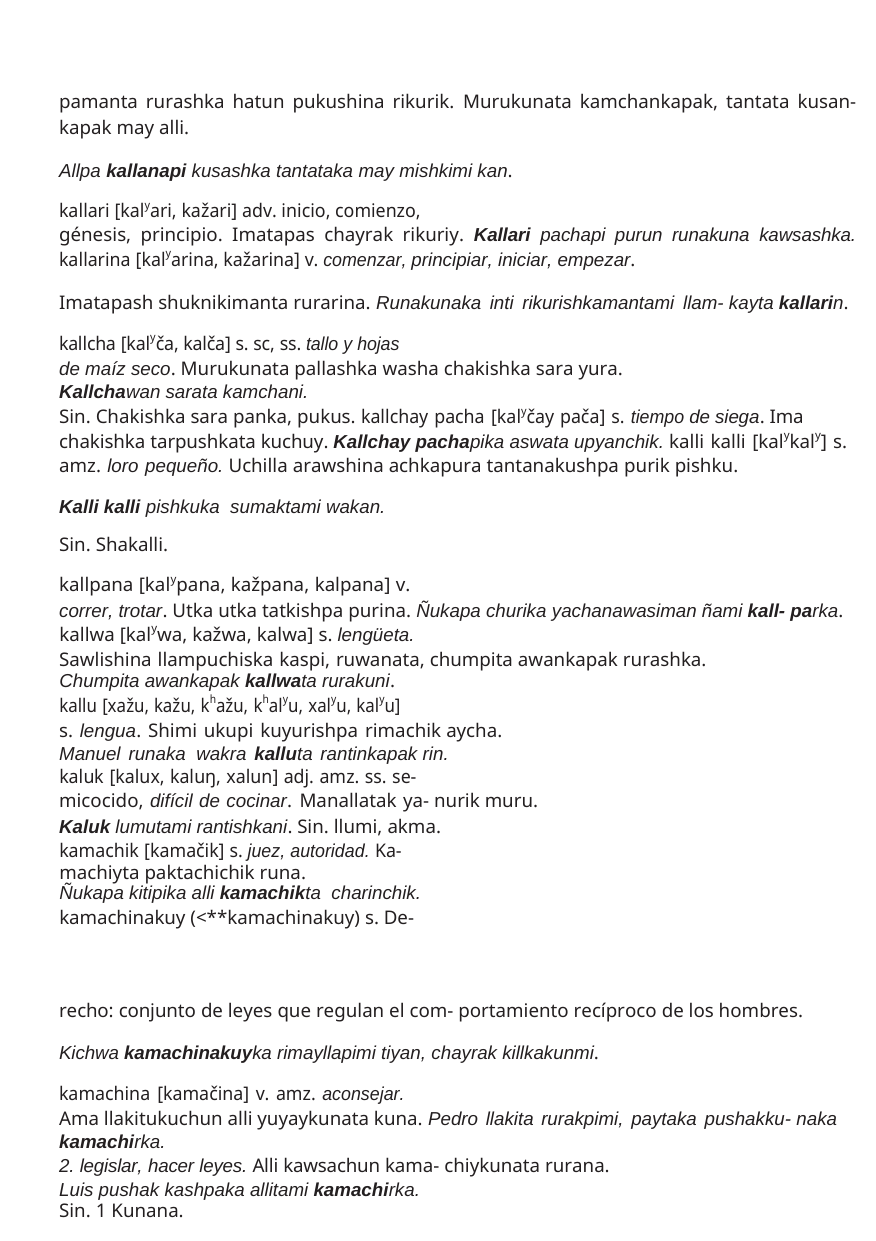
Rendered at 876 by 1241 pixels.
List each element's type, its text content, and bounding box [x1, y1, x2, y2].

text machiyta paktachichik runa. [59, 862, 856, 883]
text kallari [kalyari, kažari] adv. inicio, comienzo, [59, 199, 856, 222]
text Allpa kallanapi kusashka tantataka may mishkimi kan. [59, 157, 856, 182]
text génesis, principio. Imatapas chayrak rikuriy. Kallari pachapi purun runakuna kawsashka. kallarina [kalyarina, kažarina] v. comenzar, principiar, iniciar, empezar. [59, 222, 856, 272]
text Sin. Shakalli. [59, 535, 856, 555]
text Ñukapa kitipika alli kamachikta charinchik. [59, 883, 856, 904]
text Sawlishina llampuchiska kaspi, ruwanata, chumpita awankapak rurashka. [59, 646, 857, 671]
text Luis pushak kashpaka allitami kamachirka. [59, 1178, 856, 1200]
text Kaluk lumutami rantishkani. Sin. llumi, akma. [59, 813, 725, 839]
text Kichwa kamachinakuyka rimayllapimi tiyan, chayrak killkakunmi. [59, 1039, 841, 1065]
text Sin. 1 Kunana. [59, 1201, 856, 1221]
text kallcha [kalyča, kalča] s. sc, ss. tallo y hojas [59, 332, 856, 355]
text kallu [xažu, kažu, khažu, khalyu, xalyu, kalyu] [59, 692, 856, 717]
text recho: conjunto de leyes que regulan el com- portamiento recíproco de los hombres. [59, 997, 840, 1022]
text kallpana [kalypana, kažpana, kalpana] v. [59, 572, 856, 597]
text kaluk [kalux, kaluŋ, xalun] adj. amz. ss. se- [59, 764, 856, 788]
text 2. legislar, hacer leyes. Alli kawsachun kama- chiykunata rurana. [59, 1153, 841, 1178]
text correr, trotar. Utka utka tatkishpa purina. Ñukapa churika yachanawasiman ñami kall- parka. [59, 597, 856, 622]
text Sin. Chakishka sara panka, pukus. kallchay pacha [kalyčay pača] s. tiempo de siega. Ima chakishka tarpushkata kuchuy. Kallchay pachapika aswata upyanchik. kalli kalli [kalykaly] s. amz. loro pequeño. Uchilla arawshina achkapura tantanakushpa purik pishku. [59, 403, 857, 478]
text kamachinakuy (<**kamachinakuy) s. De- [59, 904, 856, 929]
text s. lengua. Shimi ukupi kuyurishpa rimachik aycha. [59, 717, 857, 743]
text pamanta rurashka hatun pukushina rikurik. Murukunata kamchankapak, tantata kusan- kapak may alli. [59, 88, 856, 140]
text Kallchawan sarata kamchani. [59, 381, 856, 402]
text Imatapash shuknikimanta rurarina. Runakunaka inti rikurishkamantami llam- kayta kallarin. [59, 289, 857, 315]
text Kalli kalli pishkuka sumaktami wakan. [59, 496, 856, 517]
text kamachina [kamačina] v. amz. aconsejar. [59, 1082, 856, 1105]
text Ama llakitukuchun alli yuyaykunata kuna. Pedro llakita rurakpimi, paytaka pushakku- naka kamachirka. [59, 1105, 841, 1152]
text Chumpita awankapak kallwata rurakuni. [59, 672, 856, 692]
text micocido, difícil de cocinar. Manallatak ya- nurik muru. [59, 788, 857, 813]
text kallwa [kalywa, kažwa, kalwa] s. lengüeta. [59, 623, 856, 646]
text Manuel runaka wakra kalluta rantinkapak rin. [59, 743, 857, 764]
text kamachik [kamačik] s. juez, autoridad. Ka- [59, 839, 856, 862]
text de maíz seco. Murukunata pallashka washa chakishka sara yura. [59, 355, 856, 381]
